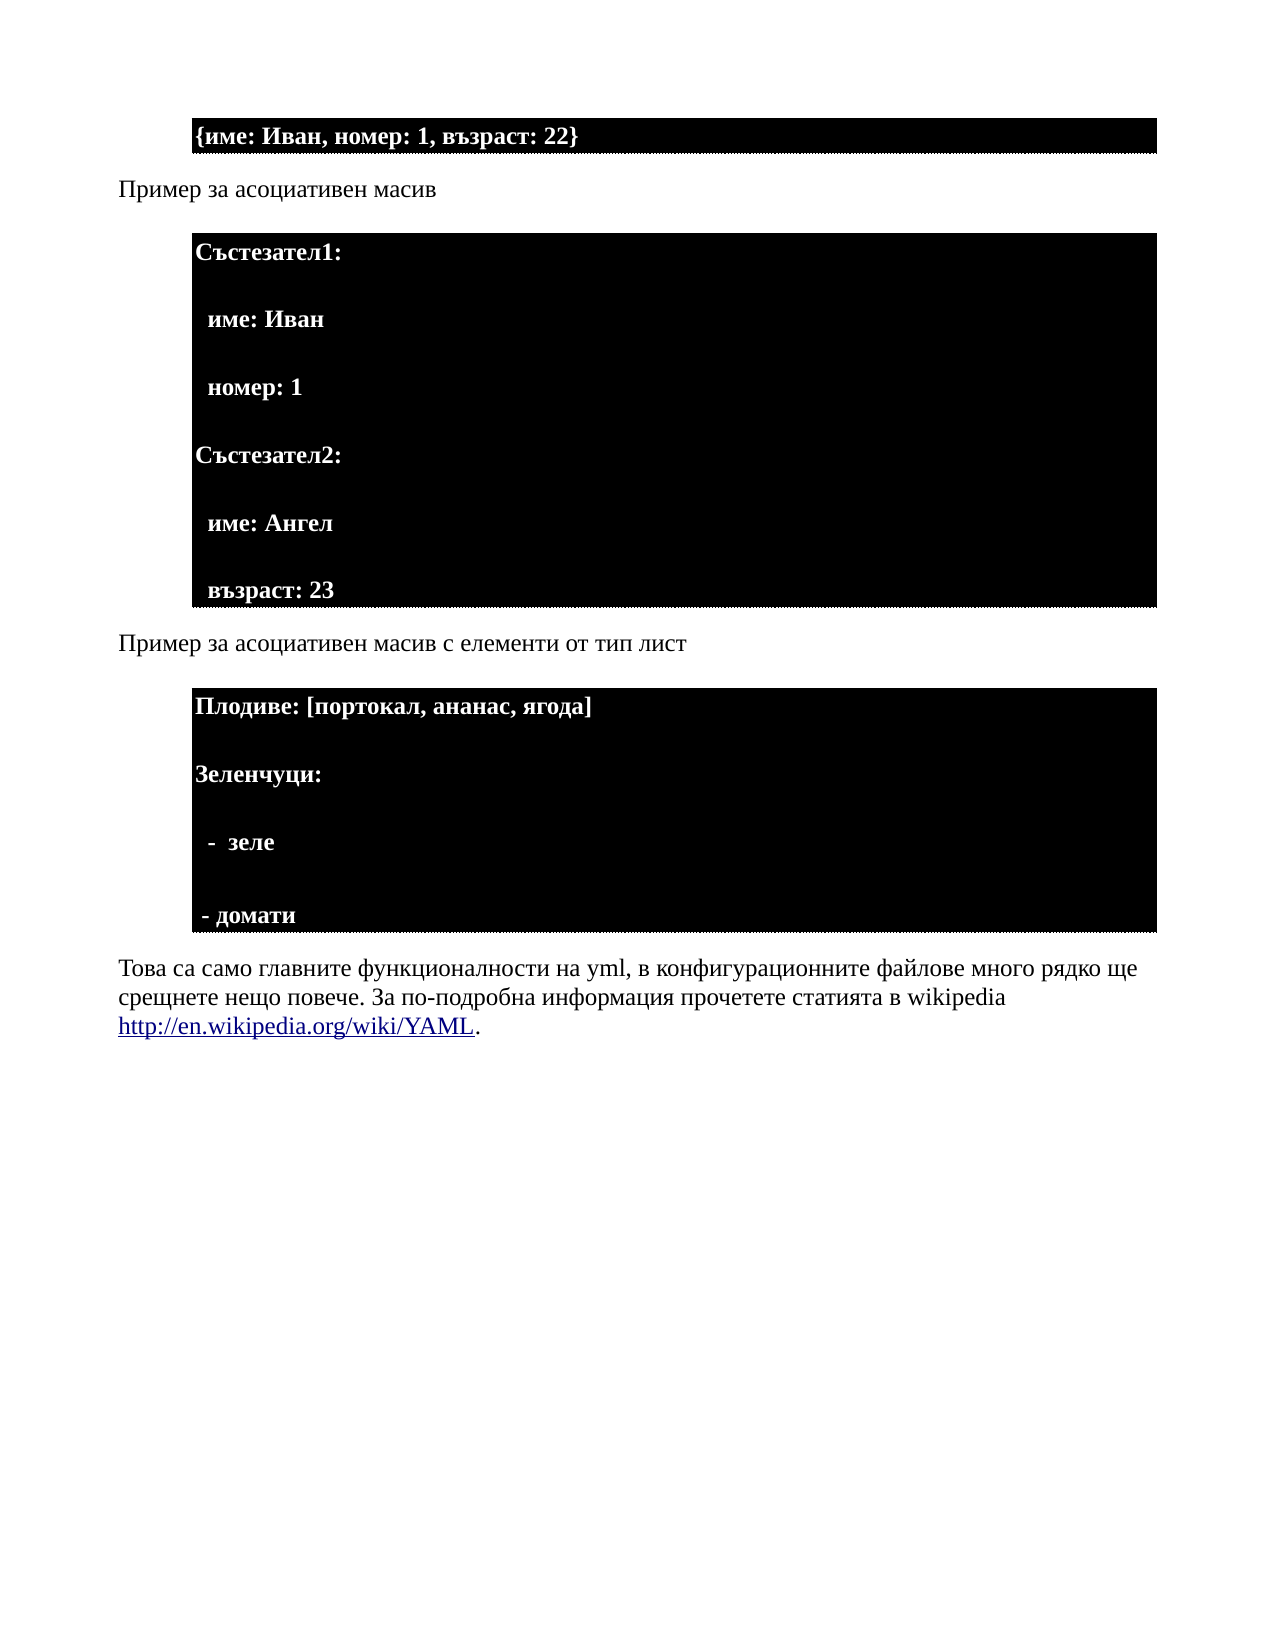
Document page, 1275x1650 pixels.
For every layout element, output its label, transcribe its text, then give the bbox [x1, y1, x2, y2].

text Състезател2: [192, 437, 1157, 469]
text Зеленчуци: [192, 756, 1157, 787]
text Пример за асоциативен масив с елементи от тип лист [118, 628, 1157, 657]
list - домати [192, 897, 1157, 932]
text Пример за асоциативен масив [118, 174, 1157, 203]
text име: Ангел [192, 505, 1157, 537]
text име: Иван [192, 301, 1157, 333]
text - зеле [192, 823, 1157, 858]
text Плодиве: [портокал, ананас, ягода] [192, 688, 1157, 720]
text {име: Иван, номер: 1, възраст: 22} [192, 118, 1157, 153]
text Това са само главните функционалности на yml, в конфигурационните файлове много рядко ще срещнете нещо повече. За по-подробна информация прочетете статията в wikipedia http://en.wikipedia.org/wiki/YAML. [118, 953, 1157, 1040]
text Състезател1: [192, 233, 1157, 265]
text възраст: 23 [192, 572, 1157, 607]
text номер: 1 [192, 369, 1157, 401]
